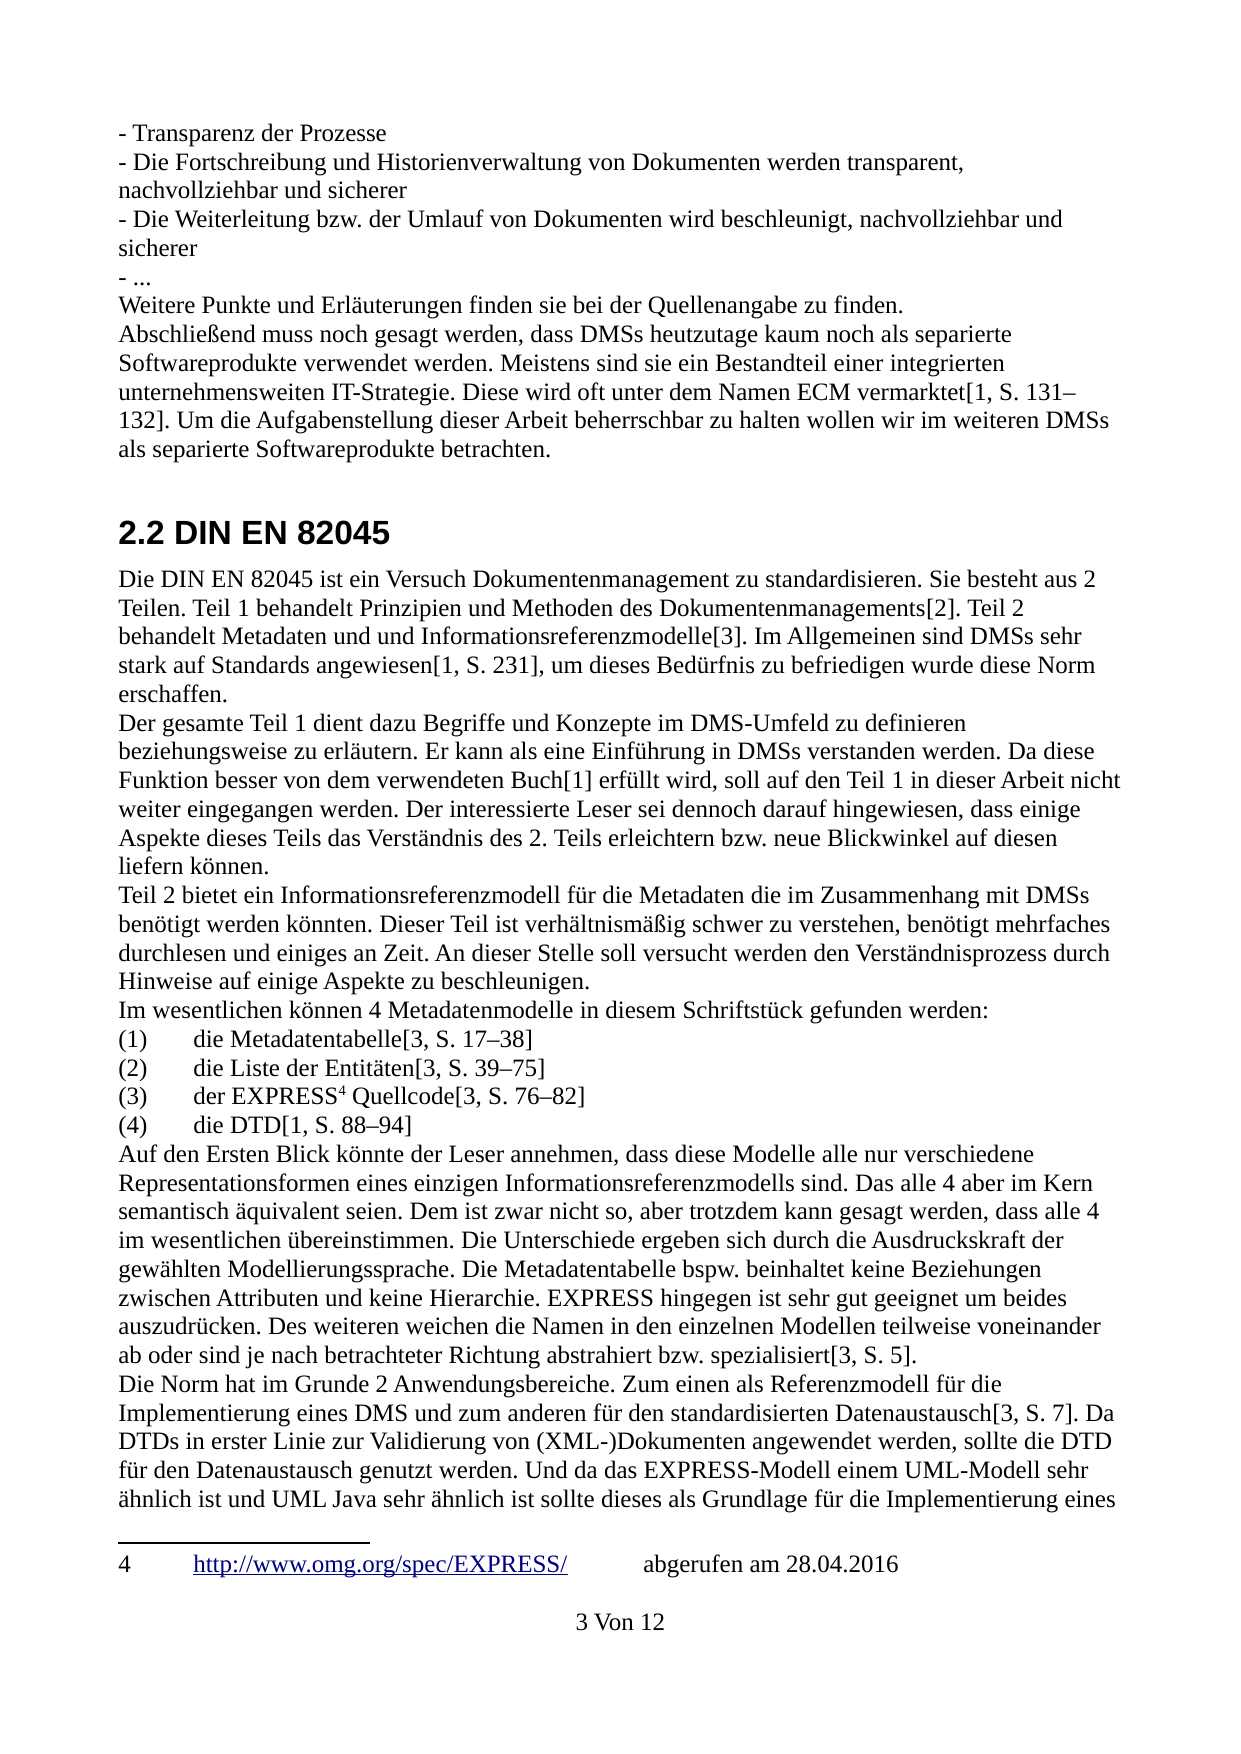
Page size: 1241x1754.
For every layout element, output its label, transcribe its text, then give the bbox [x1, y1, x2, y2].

text (1) die Metadatentabelle[3, S. 17–38] [118, 1024, 1122, 1053]
text Die Norm hat im Grunde 2 Anwendungsbereiche. Zum einen als Referenzmodell für die Implementierung eines DMS und zum anderen für den standardisierten Datenaustausch[3, S. 7]. Da DTDs in erster Linie zur Validierung von (XML-)Dokumenten angewendet werden, sollte die DTD für den Datenaustausch genutzt werden. Und da das EXPRESS-Modell einem UML-Modell sehr ähnlich ist und UML Java sehr ähnlich ist sollte dieses als Grundlage für die Implementierung eines [118, 1369, 1122, 1513]
text - Die Weiterleitung bzw. der Umlauf von Dokumenten wird beschleunigt, nachvollziehbar und sicherer [118, 204, 1122, 262]
text Der gesamte Teil 1 dient dazu Begriffe und Konzepte im DMS-Umfeld zu definieren beziehungsweise zu erläutern. Er kann als eine Einführung in DMSs verstanden werden. Da diese Funktion besser von dem verwendeten Buch[1] erfüllt wird, soll auf den Teil 1 in dieser Arbeit nicht weiter eingegangen werden. Der interessierte Leser sei dennoch darauf hingewiesen, dass einige Aspekte dieses Teils das Verständnis des 2. Teils erleichtern bzw. neue Blickwinkel auf diesen liefern können. [118, 708, 1122, 880]
text Teil 2 bietet ein Informationsreferenzmodell für die Metadaten die im Zusammenhang mit DMSs benötigt werden könnten. Dieser Teil ist verhältnismäßig schwer zu verstehen, benötigt mehrfaches durchlesen und einiges an Zeit. An dieser Stelle soll versucht werden den Verständnisprozess durch Hinweise auf einige Aspekte zu beschleunigen. [118, 880, 1122, 995]
text http://www.omg.org/spec/EXPRESS/ abgerufen am 28.04.2016 [118, 1549, 1122, 1578]
text Auf den Ersten Blick könnte der Leser annehmen, dass diese Modelle alle nur verschiedene Representationsformen eines einzigen Informationsreferenzmodells sind. Das alle 4 aber im Kern semantisch äquivalent seien. Dem ist zwar nicht so, aber trotzdem kann gesagt werden, dass alle 4 im wesentlichen übereinstimmen. Die Unterschiede ergeben sich durch die Ausdruckskraft der gewählten Modellierungssprache. Die Metadatentabelle bspw. beinhaltet keine Beziehungen zwischen Attributen und keine Hierarchie. EXPRESS hingegen ist sehr gut geeignet um beides auszudrücken. Des weiteren weichen die Namen in den einzelnen Modellen teilweise voneinander ab oder sind je nach betrachteter Richtung abstrahiert bzw. spezialisiert[3, S. 5]. [118, 1139, 1122, 1369]
text (2) die Liste der Entitäten[3, S. 39–75] [118, 1053, 1122, 1081]
text (4) die DTD[1, S. 88–94] [118, 1110, 1122, 1139]
text - ... [118, 262, 1122, 291]
text Abschließend muss noch gesagt werden, dass DMSs heutzutage kaum noch als separierte Softwareprodukte verwendet werden. Meistens sind sie ein Bestandteil einer integrierten unternehmensweiten IT-Strategie. Diese wird oft unter dem Namen ECM vermarktet[1, S. 131–132]. Um die Aufgabenstellung dieser Arbeit beherrschbar zu halten wollen wir im weiteren DMSs als separierte Softwareprodukte betrachten. [118, 319, 1122, 463]
text (3) der EXPRESS Quellcode[3, S. 76–82] [118, 1081, 1122, 1110]
text Im wesentlichen können 4 Metadatenmodelle in diesem Schriftstück gefunden werden: [118, 995, 1122, 1024]
subtitle 2.2 DIN EN 82045 [118, 513, 1122, 551]
text - Transparenz der Prozesse [118, 118, 1122, 147]
text Weitere Punkte und Erläuterungen finden sie bei der Quellenangabe zu finden. [118, 291, 1122, 319]
text - Die Fortschreibung und Historienverwaltung von Dokumenten werden transparent, nachvollziehbar und sicherer [118, 147, 1122, 204]
text Die DIN EN 82045 ist ein Versuch Dokumentenmanagement zu standardisieren. Sie besteht aus 2 Teilen. Teil 1 behandelt Prinzipien und Methoden des Dokumentenmanagements[2]. Teil 2 behandelt Metadaten und und Informationsreferenzmodelle[3]. Im Allgemeinen sind DMSs sehr stark auf Standards angewiesen[1, S. 231], um dieses Bedürfnis zu befriedigen wurde diese Norm erschaffen. [118, 564, 1122, 708]
